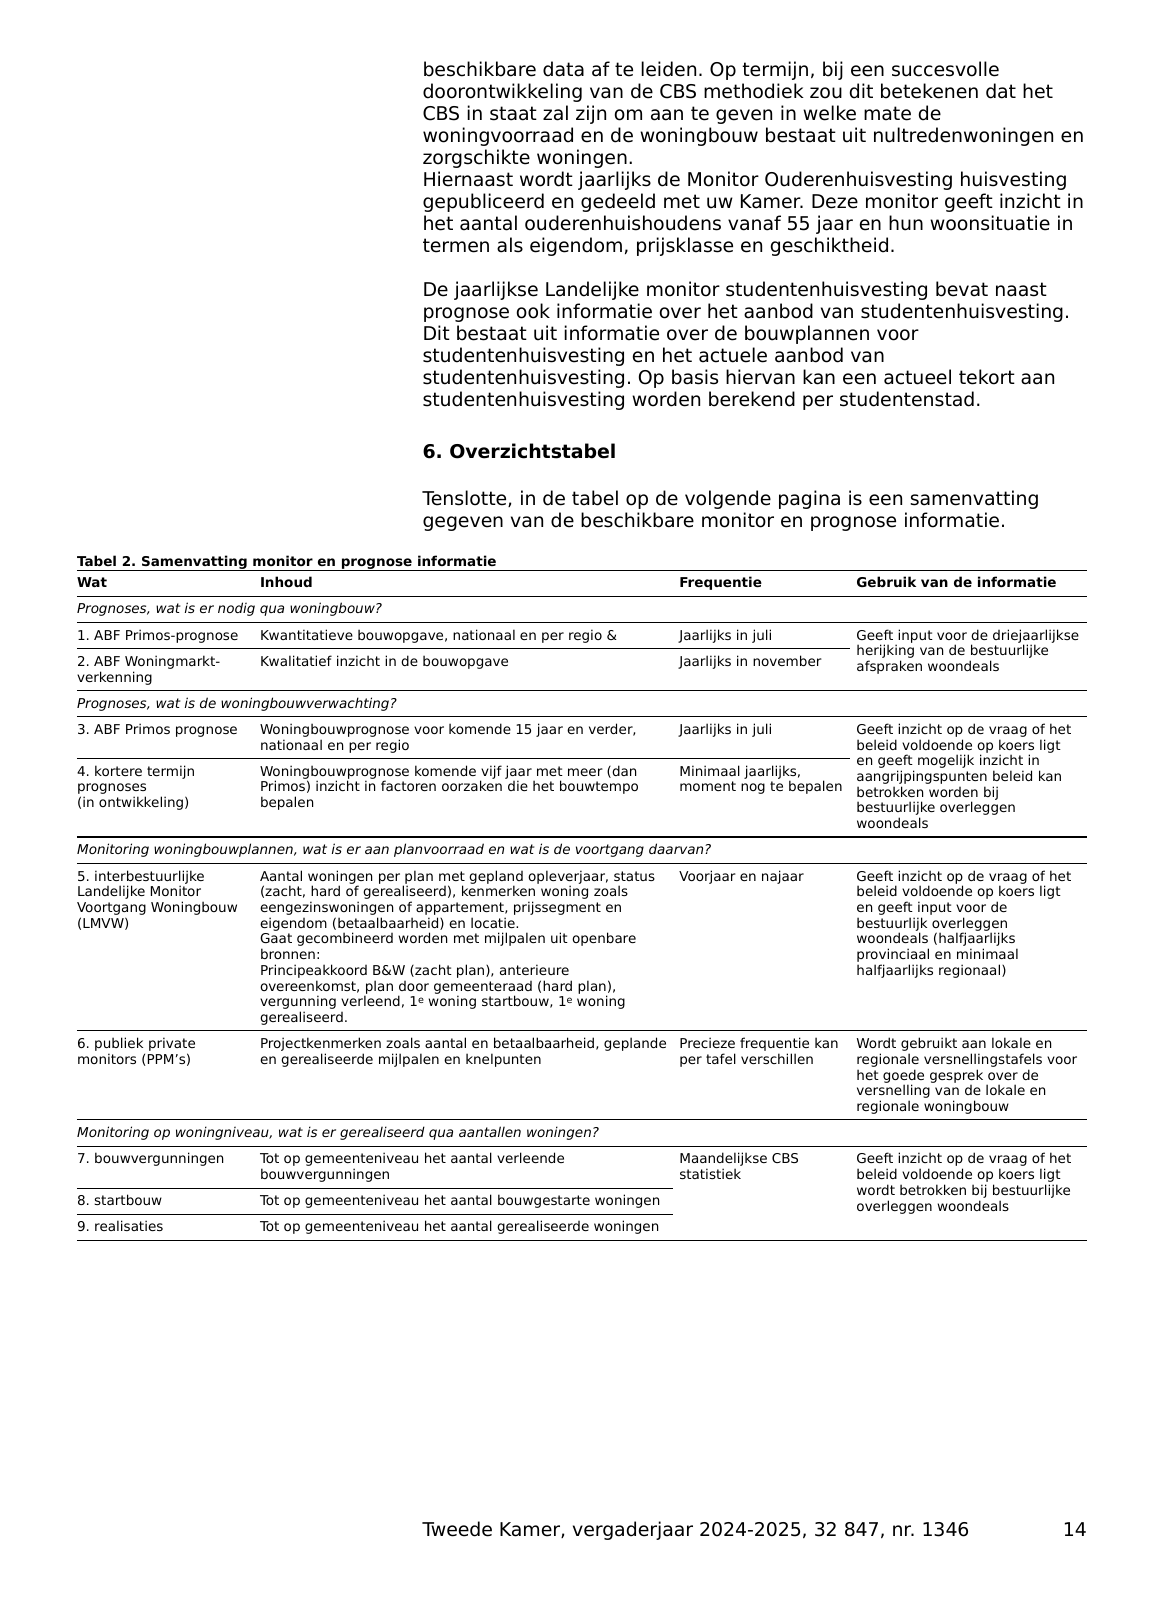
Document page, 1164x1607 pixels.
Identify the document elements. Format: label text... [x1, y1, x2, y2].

table_cell Prognoses, wat is er nodig qua woningbouw? [77, 597, 1087, 622]
table_cell Minimaal jaarlijks, moment nog te bepalen [673, 759, 850, 836]
table_cell Geeft inzicht op de vraag of het beleid voldoende op koers ligt en geeft input voor de bestuurlijk overleggen woondeals (halfjaarlijks provinciaal en minimaal halfjaarlijks regionaal) [850, 864, 1087, 1030]
table_cell Jaarlijks in juli [673, 623, 850, 648]
table_cell Wat [77, 571, 254, 596]
table_cell 3. ABF Primos prognose [77, 717, 254, 758]
table_cell 2. ABF Woningmarkt-verkenning [77, 649, 254, 690]
table_cell Projectkenmerken zoals aantal en betaalbaarheid, geplande en gerealiseerde mijlpalen en knelpunten [254, 1031, 673, 1119]
table_cell Voorjaar en najaar [673, 864, 850, 1030]
table_cell Aantal woningen per plan met gepland opleverjaar, status (zacht, hard of gerealiseerd), kenmerken woning zoals eengezinswoningen of appartement, prijssegment en eigendom (betaalbaarheid) en locatie. Gaat gecombineerd worden met mijlpalen uit openbare bronnen: Principeakkoord B&W (zacht plan), anterieure overeenkomst, plan door gemeenteraad (hard plan), vergunning verleend, 1e woning startbouw, 1e woning gerealiseerd. [254, 864, 673, 1030]
table_cell 1. ABF Primos-prognose [77, 623, 254, 648]
table_cell 7. bouwvergunningen [77, 1147, 254, 1187]
text Tenslotte, in de tabel op de volgende pagina is een samenvatting gegeven van de beschikbare monitor en prognose informatie. [422, 488, 1087, 532]
table_cell Tot op gemeenteniveau het aantal verleende bouwvergunningen [254, 1147, 673, 1187]
table_cell Kwalitatief inzicht in de bouwopgave [254, 649, 673, 690]
table_cell Jaarlijks in november [673, 649, 850, 690]
table_cell Maandelijkse CBS statistiek [673, 1147, 850, 1240]
table_cell Frequentie [673, 571, 850, 596]
table_cell Woningbouwprognose voor komende 15 jaar en verder, nationaal en per regio [254, 717, 673, 758]
table_cell Monitoring woningbouwplannen, wat is er aan planvoorraad en wat is de voortgang daarvan? [77, 838, 1087, 863]
text beschikbare data af te leiden. Op termijn, bij een succesvolle doorontwikkeling van de CBS methodiek zou dit betekenen dat het CBS in staat zal zijn om aan te geven in welke mate de woningvoorraad en de woningbouw bestaat uit nultredenwoningen en zorgschikte woningen. [422, 59, 1087, 169]
table_cell Geeft inzicht op de vraag of het beleid voldoende op koers ligt wordt betrokken bij bestuurlijke overleggen woondeals [850, 1147, 1087, 1240]
table_cell 4. kortere termijn prognoses (in ontwikkeling) [77, 759, 254, 836]
table_cell Prognoses, wat is de woningbouwverwachting? [77, 691, 1087, 716]
table_cell Tot op gemeenteniveau het aantal bouwgestarte woningen [254, 1189, 673, 1213]
table_cell Geeft inzicht op de vraag of het beleid voldoende op koers ligt en geeft mogelijk inzicht in aangrijpingspunten beleid kan betrokken worden bij bestuurlijke overleggen woondeals [850, 717, 1087, 836]
table_cell Kwantitatieve bouwopgave, nationaal en per regio & [254, 623, 673, 648]
table_cell Tot op gemeenteniveau het aantal gerealiseerde woningen [254, 1215, 673, 1240]
table_cell Gebruik van de informatie [850, 571, 1087, 596]
table_cell Inhoud [254, 571, 673, 596]
table_cell Wordt gebruikt aan lokale en regionale versnellingstafels voor het goede gesprek over de versnelling van de lokale en regionale woningbouw [850, 1031, 1087, 1119]
text Hiernaast wordt jaarlijks de Monitor Ouderenhuisvesting huisvesting gepubliceerd en gedeeld met uw Kamer. Deze monitor geeft inzicht in het aantal ouderenhuishoudens vanaf 55 jaar en hun woonsituatie in termen als eigendom, prijsklasse en geschiktheid. [422, 169, 1087, 257]
table_cell 8. startbouw [77, 1189, 254, 1213]
table_cell 9. realisaties [77, 1215, 254, 1240]
table_cell 5. interbestuurlijke Landelijke Monitor Voortgang Woningbouw (LMVW) [77, 864, 254, 1030]
table_cell 6. publiek private monitors (PPM’s) [77, 1031, 254, 1119]
table_header Tabel 2. Samenvatting monitor en prognose informatie [77, 554, 1087, 569]
subtitle 6. Overzichtstabel [422, 441, 1087, 463]
table_cell Geeft input voor de driejaarlijkse herijking van de bestuurlijke afspraken woondeals [850, 623, 1087, 690]
table_cell Woningbouwprognose komende vijf jaar met meer (dan Primos) inzicht in factoren oorzaken die het bouwtempo bepalen [254, 759, 673, 836]
table_cell Monitoring op woningniveau, wat is er gerealiseerd qua aantallen woningen? [77, 1120, 1087, 1146]
table_cell Jaarlijks in juli [673, 717, 850, 758]
text De jaarlijkse Landelijke monitor studentenhuisvesting bevat naast prognose ook informatie over het aanbod van studentenhuisvesting. Dit bestaat uit informatie over de bouwplannen voor studentenhuisvesting en het actuele aanbod van studentenhuisvesting. Op basis hiervan kan een actueel tekort aan studentenhuisvesting worden berekend per studentenstad. [422, 279, 1087, 411]
table_cell Precieze frequentie kan per tafel verschillen [673, 1031, 850, 1119]
